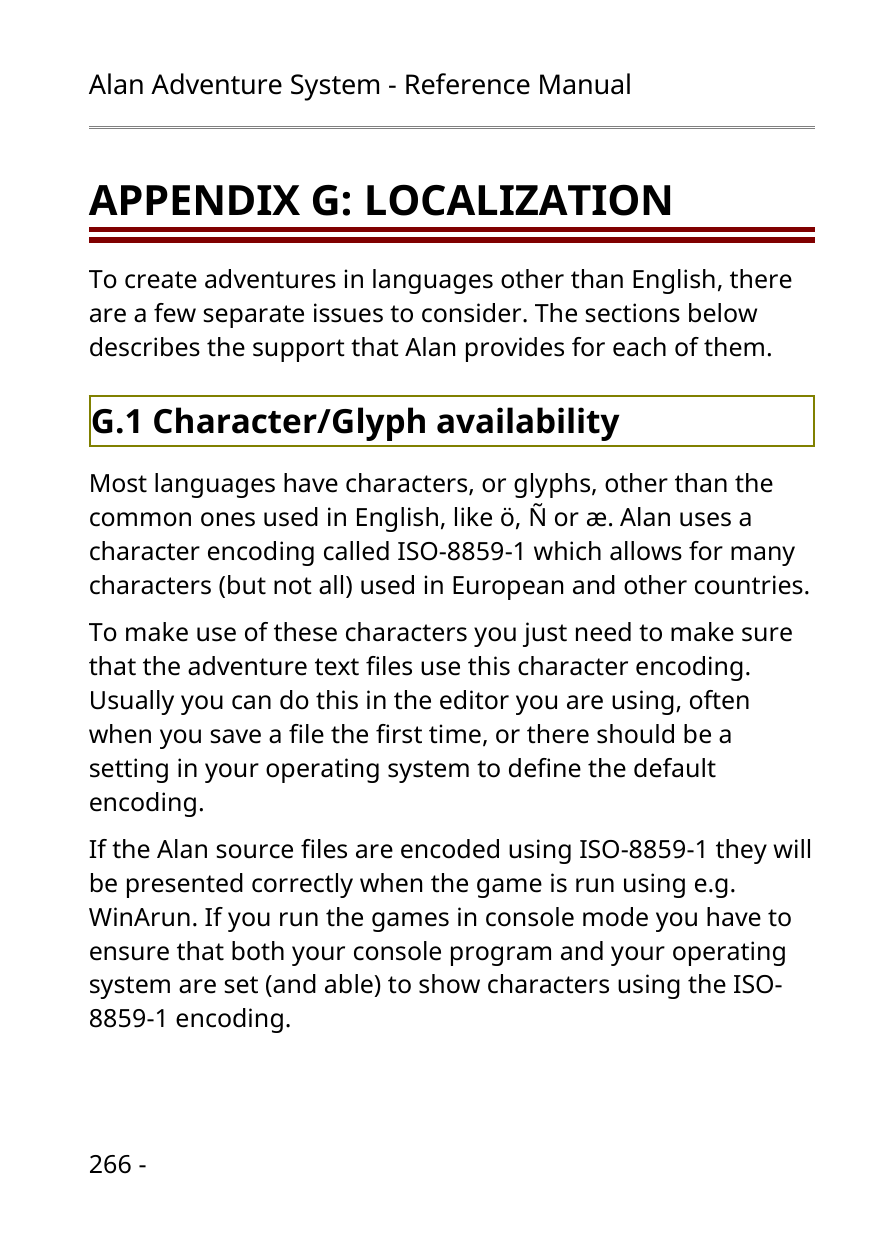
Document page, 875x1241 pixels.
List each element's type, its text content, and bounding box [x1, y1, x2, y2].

text To create adventures in languages other than English, there are a few separate issues to consider. The sections below describes the support that Alan provides for each of them. [88, 262, 815, 363]
text If the Alan source files are encoded using ISO-8859-1 they will be presented correctly when the game is run using e.g. WinArun. If you run the games in console mode you have to ensure that both your console program and your operating system are set (and able) to show characters using the ISO-8859-1 encoding. [88, 832, 815, 1035]
text Most languages have characters, or glyphs, other than the common ones used in English, like ö, Ñ or æ. Alan uses a character encoding called ISO-8859-1 which allows for many characters (but not all) used in European and other countries. [88, 466, 815, 602]
subtitle Localization [88, 171, 815, 243]
text To make use of these characters you just need to make sure that the adventure text files use this character encoding. Usually you can do this in the editor you are using, often when you save a file the first time, or there should be a setting in your operating system to define the default encoding. [88, 615, 815, 819]
subtitle Character/Glyph availability [91, 397, 813, 445]
